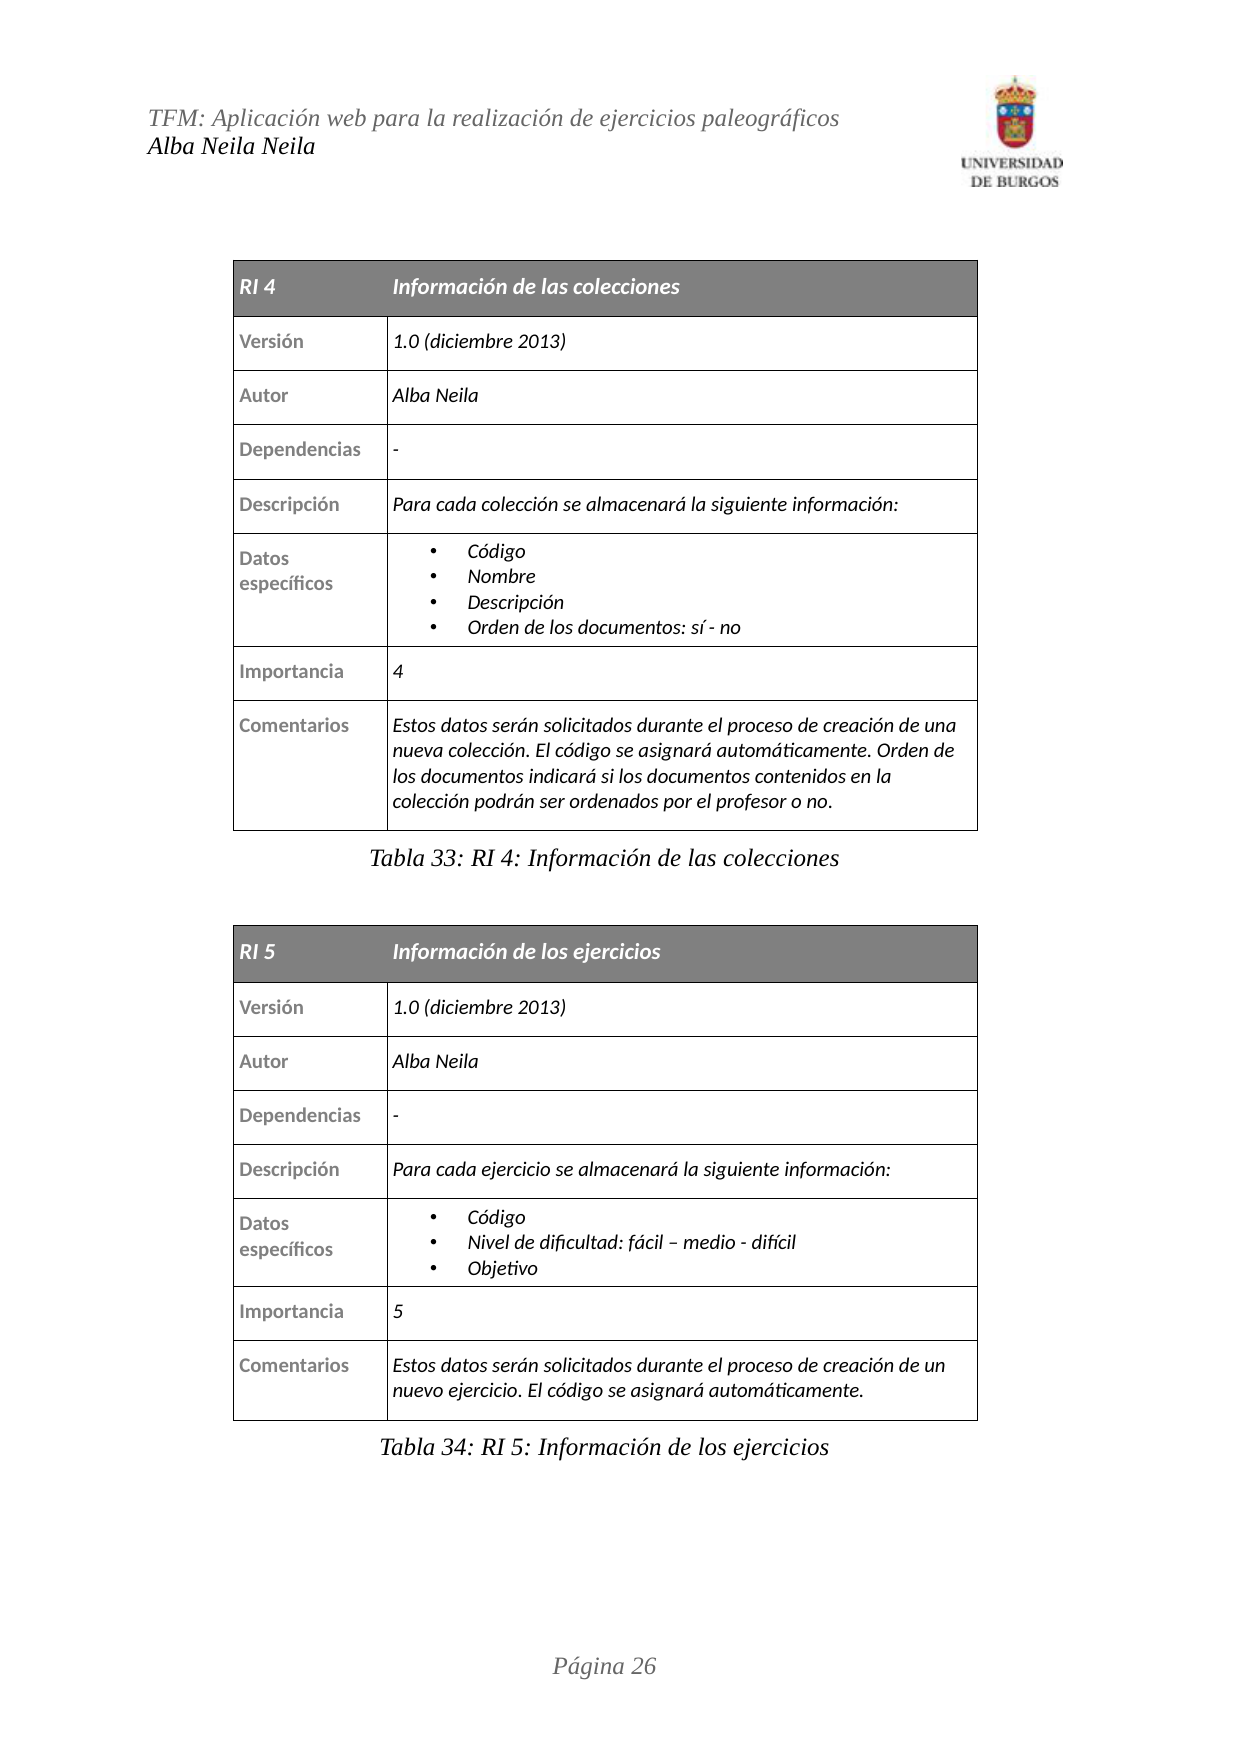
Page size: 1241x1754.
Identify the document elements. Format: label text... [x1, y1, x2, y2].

table_cell Estos datos serán solicitados durante el proceso de creación de un nuevo ejercicio. El código se asignará automáticamente. [388, 1341, 977, 1419]
table_cell Importancia [234, 1287, 387, 1340]
table_cell Alba Neila [388, 1037, 977, 1090]
picture [961, 75, 1063, 187]
table_cell 1.0 (diciembre 2013) [388, 983, 977, 1036]
table_header Información de los ejercicios [387, 926, 977, 982]
table_cell - [388, 1091, 977, 1144]
table_cell Dependencias [234, 1091, 387, 1144]
table_cell 5 [388, 1287, 977, 1340]
table_cell Para cada colección se almacenará la siguiente información: [388, 480, 977, 532]
table_cell Versión [234, 317, 387, 370]
table_header Información de las colecciones [387, 261, 977, 316]
text Tabla 34: RI 5: Información de los ejercicios [148, 1432, 1063, 1461]
table_cell 4 [388, 647, 977, 700]
table_cell Dependencias [234, 425, 387, 478]
table_cell Datos específicos [234, 534, 387, 646]
text Tabla 33: RI 4: Información de las colecciones [148, 843, 1063, 871]
table_header RI 5 [234, 926, 387, 982]
table_cell Versión [234, 983, 387, 1036]
table_cell Importancia [234, 647, 387, 700]
table_cell Estos datos serán solicitados durante el proceso de creación de una nueva colección. El código se asignará automáticamente. Orden de los documentos indicará si los documentos contenidos en la colección podrán ser ordenados por el profesor o no. [388, 701, 977, 830]
table_cell Comentarios [234, 701, 387, 830]
table_cell Autor [234, 1037, 387, 1090]
table_cell Para cada ejercicio se almacenará la siguiente información: [388, 1145, 977, 1198]
table_cell Autor [234, 371, 387, 424]
table_cell Código Nivel de dificultad: fácil – medio - difícil Objetivo [388, 1199, 977, 1286]
table_cell Descripción [234, 480, 387, 532]
table_cell Alba Neila [388, 371, 977, 424]
table_cell - [388, 425, 977, 478]
table_header RI 4 [234, 261, 387, 316]
table_cell 1.0 (diciembre 2013) [388, 317, 977, 370]
table_cell Datos específicos [234, 1199, 387, 1286]
table_cell Comentarios [234, 1341, 387, 1419]
table_cell Código Nombre Descripción Orden de los documentos: sí - no [388, 534, 977, 646]
table_cell Descripción [234, 1145, 387, 1198]
